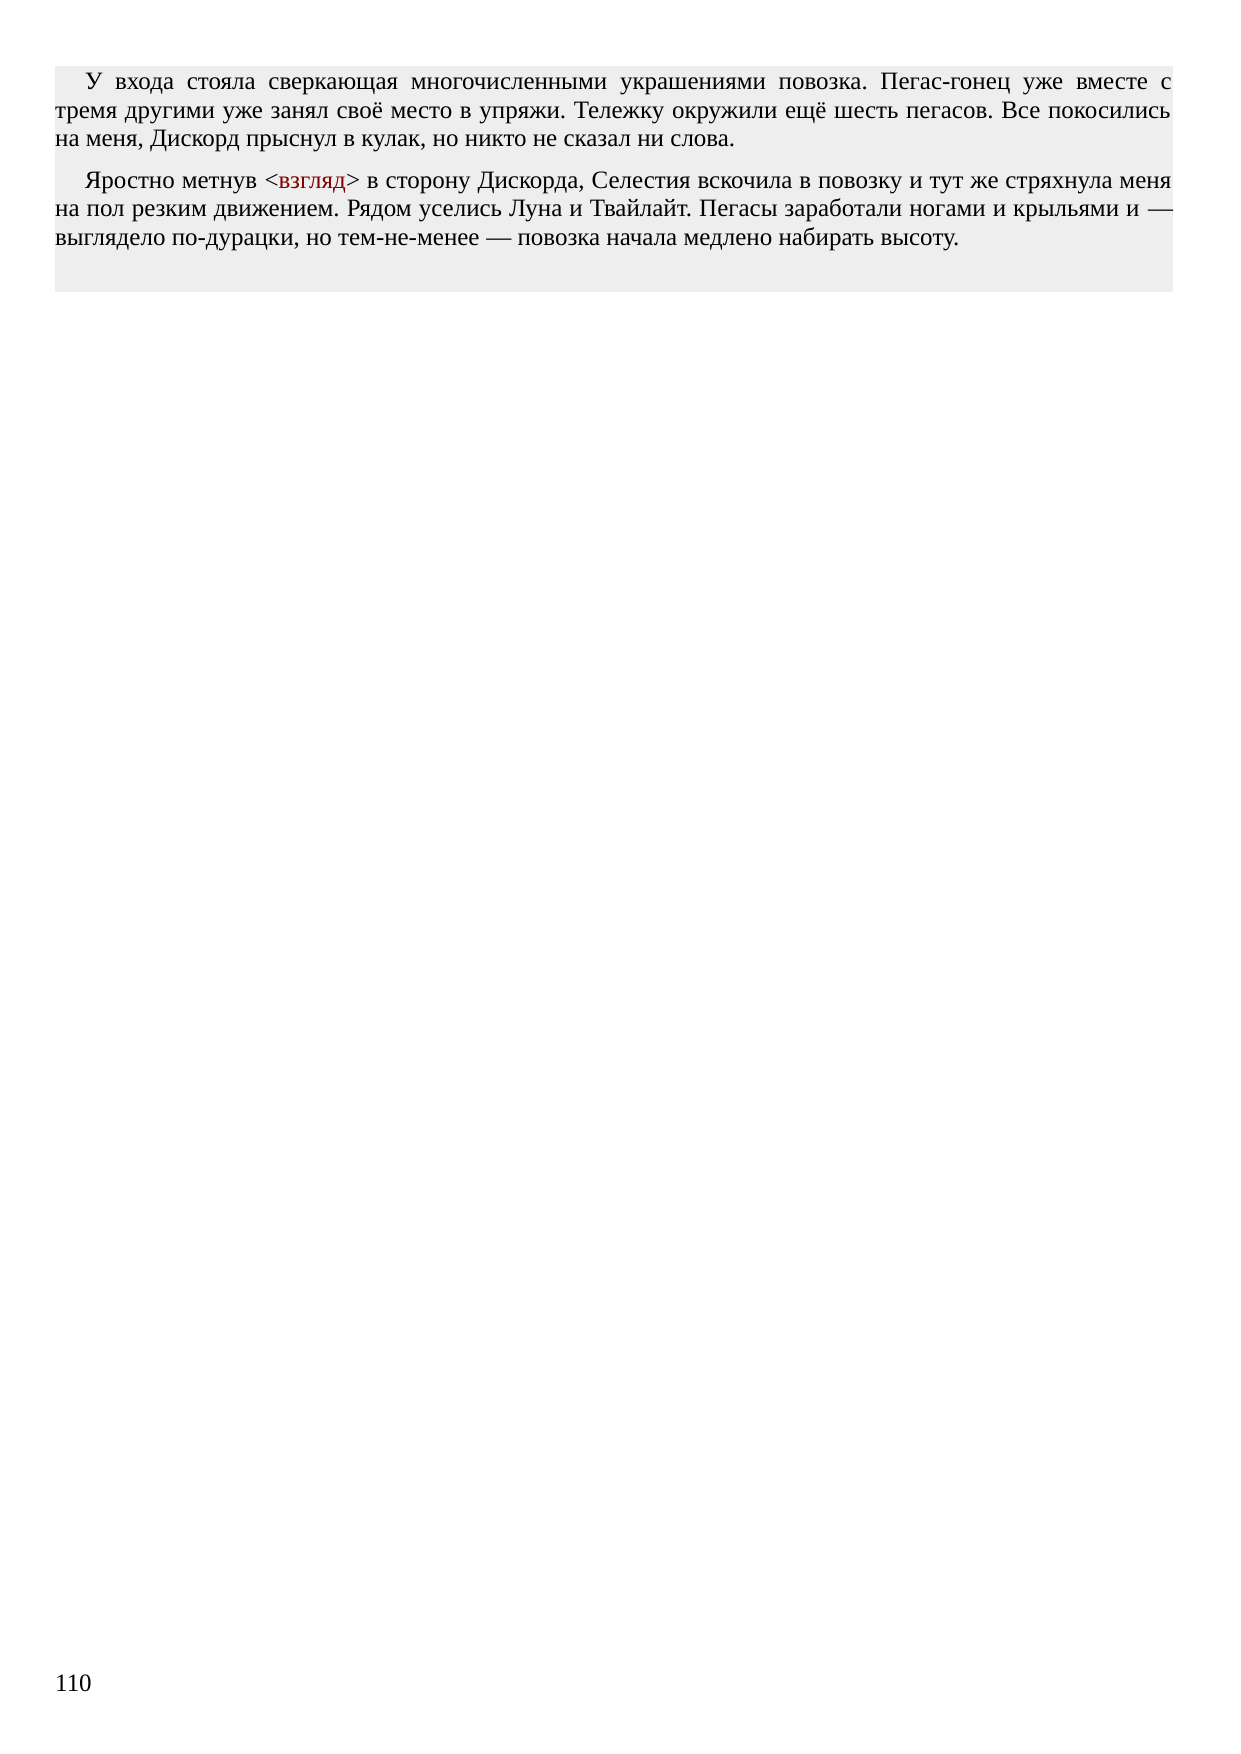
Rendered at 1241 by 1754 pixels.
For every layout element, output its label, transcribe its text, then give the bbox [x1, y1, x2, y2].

text Яростно метнув <взгляд> в сторону Дискорда, Селестия вскочила в повозку и тут же стряхнула меня на пол резким движением. Рядом уселись Луна и Твайлайт. Пегасы заработали ногами и крыльями и — выглядело по-дурацки, но тем-не-менее — повозка начала медлено набирать высоту. [55, 165, 1173, 251]
text У входа стояла сверкающая многочисленными украшениями повозка. Пегас-гонец уже вместе с тремя другими уже занял своё место в упряжи. Тележку окружили ещё шесть пегасов. Все покосились на меня, Дискорд прыснул в кулак, но никто не сказал ни слова. [55, 66, 1173, 152]
